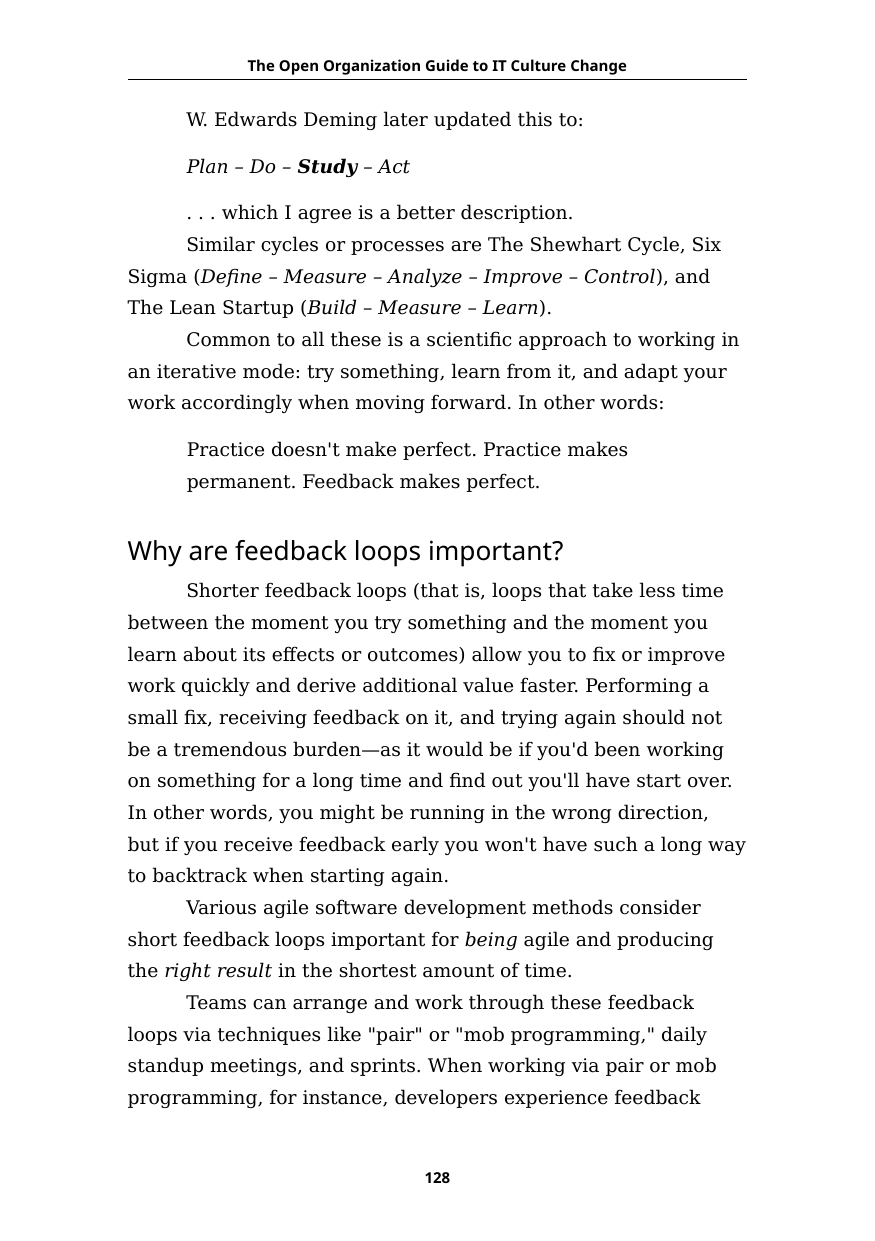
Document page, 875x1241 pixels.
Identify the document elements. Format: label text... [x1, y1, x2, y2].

text W. Edwards Deming later updated this to: [127, 109, 747, 131]
text Practice doesn't make perfect. Practice makes permanent. Feedback makes perfect. [187, 439, 688, 493]
subtitle Why are feedback loops important? [127, 532, 747, 568]
text Shorter feedback loops (that is, loops that take less time between the moment you try something and the moment you learn about its effects or outcomes) allow you to fix or improve work quickly and derive additional value faster. Performing a small fix, receiving feedback on it, and trying again should not be a tremendous burden—as it would be if you'd been working on something for a long time and find out you'll have start over. In other words, you might be running in the wrong direction, but if you receive feedback early you won't have such a long way to backtrack when starting again. [127, 580, 747, 887]
text . . . which I agree is a better description. [127, 202, 747, 224]
text Teams can arrange and work through these feedback loops via techniques like "pair" or "mob programming," daily standup meetings, and sprints. When working via pair or mob programming, for instance, developers experience feedback [127, 992, 747, 1109]
text Common to all these is a scientific approach to working in an iterative mode: try something, learn from it, and adapt your work accordingly when moving forward. In other words: [127, 329, 747, 414]
text Plan – Do – Study – Act [187, 155, 688, 177]
text Similar cycles or processes are The Shewhart Cycle, Six Sigma (Define – Measure – Analyze – Improve – Control), and The Lean Startup (Build – Measure – Learn). [127, 234, 747, 319]
text Various agile software development methods consider short feedback loops important for being agile and producing the right result in the shortest amount of time. [127, 897, 747, 982]
